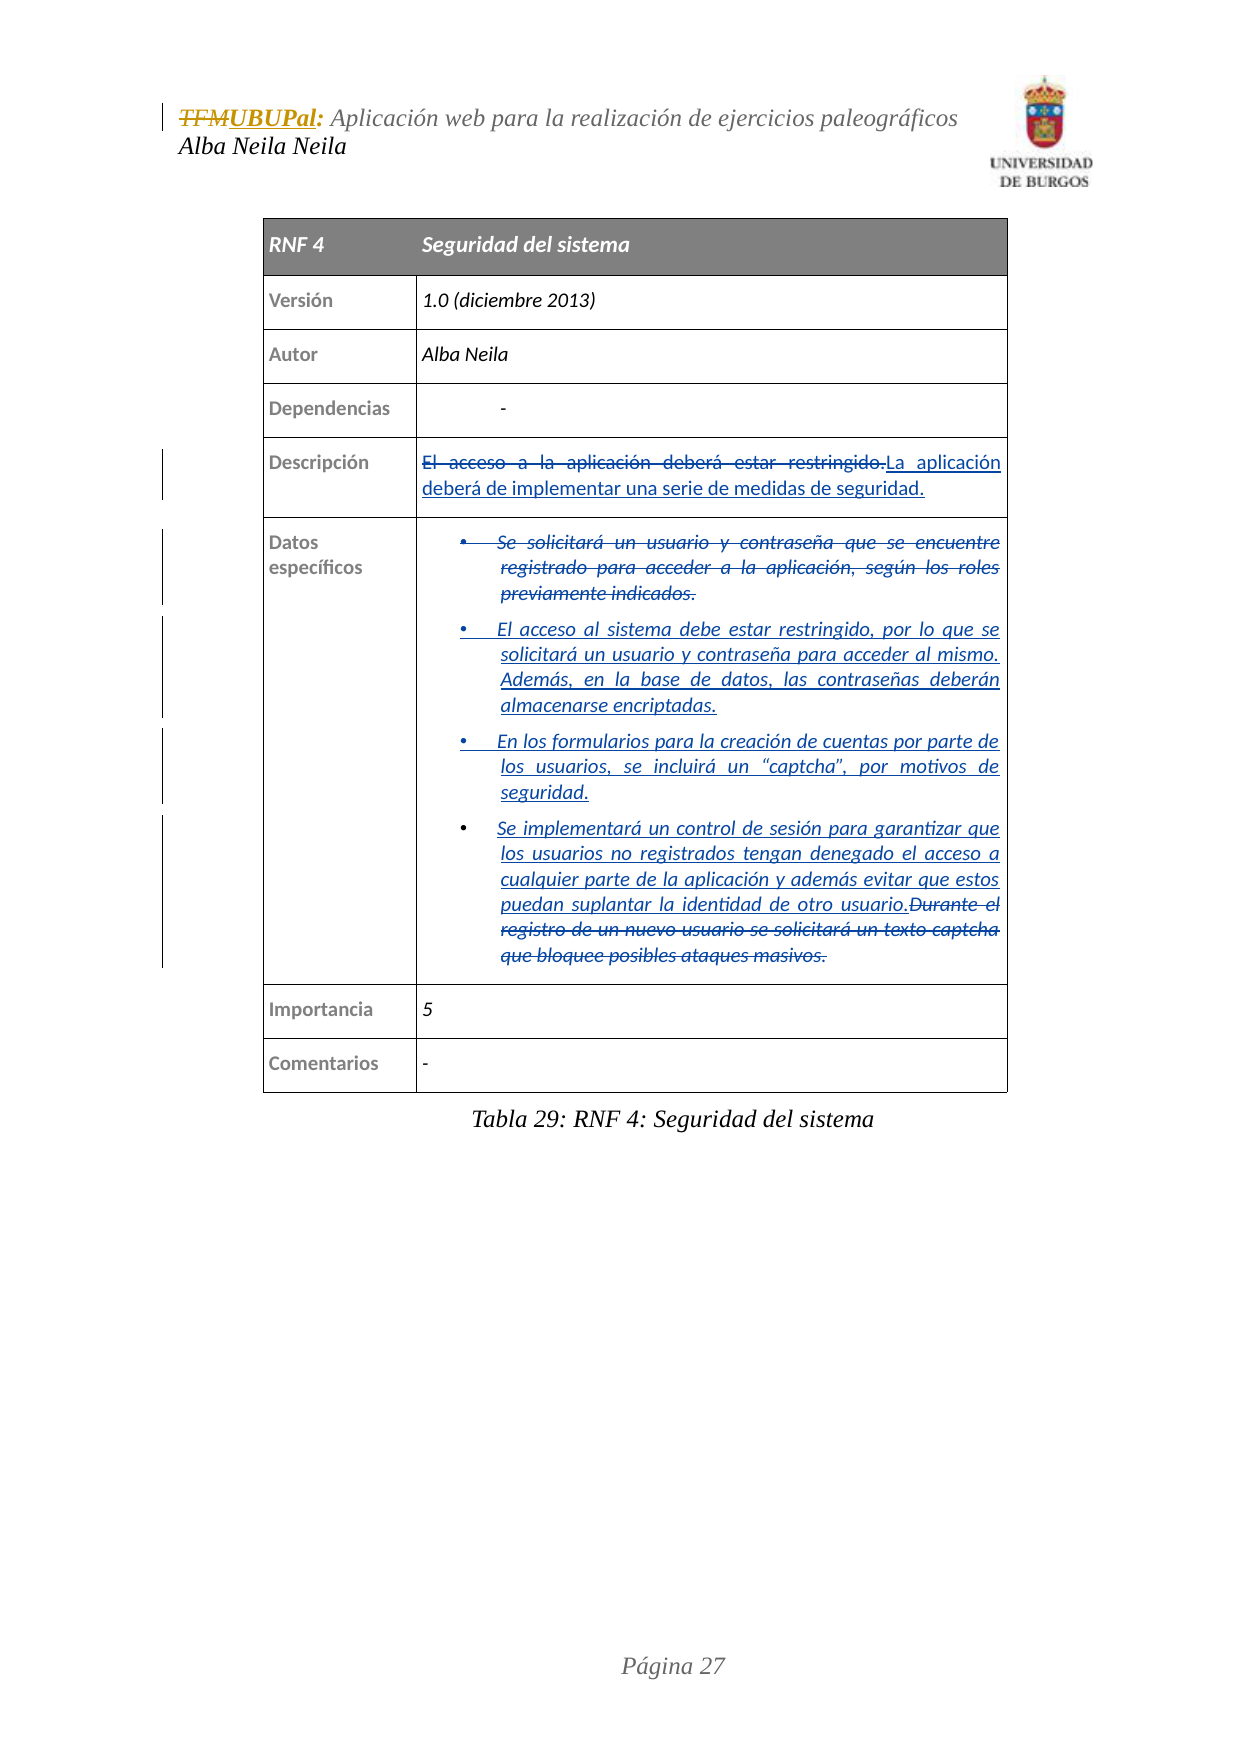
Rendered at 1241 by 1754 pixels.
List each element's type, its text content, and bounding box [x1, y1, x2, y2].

table_header RNF 4 [264, 219, 416, 275]
table_cell La aplicación deberá de implementar una serie de medidas de seguridad. [417, 438, 1007, 517]
picture [990, 75, 1093, 187]
table_cell Versión [264, 276, 416, 329]
table_cell El acceso al sistema debe estar restringido, por lo que se solicitará un usuario y contraseña para acceder al mismo. Además, en la base de datos, las contraseñas deberán almacenarse encriptadas. En los formularios para la creación de cuentas por parte de los usuarios, se incluirá un “captcha”, por motivos de seguridad. Se implementará un control de sesión para garantizar que los usuarios no registrados tengan denegado el acceso a cualquier parte de la aplicación y además evitar que estos puedan suplantar la identidad de otro usuario. [417, 518, 1007, 984]
table_cell Datos específicos [264, 518, 416, 984]
text Tabla 29: RNF 4: Seguridad del sistema [255, 1104, 1092, 1133]
table_cell - [417, 1039, 1007, 1092]
table_cell 1.0 (diciembre 2013) [417, 276, 1007, 329]
table_cell Dependencias [264, 384, 416, 437]
table_cell Descripción [264, 438, 416, 517]
table_header Seguridad del sistema [416, 219, 1007, 275]
table_cell Alba Neila [417, 330, 1007, 383]
table_cell Importancia [264, 985, 416, 1038]
table_cell Comentarios [264, 1039, 416, 1092]
table_cell Autor [264, 330, 416, 383]
table_cell 5 [417, 985, 1007, 1038]
table_cell - [417, 384, 1007, 437]
